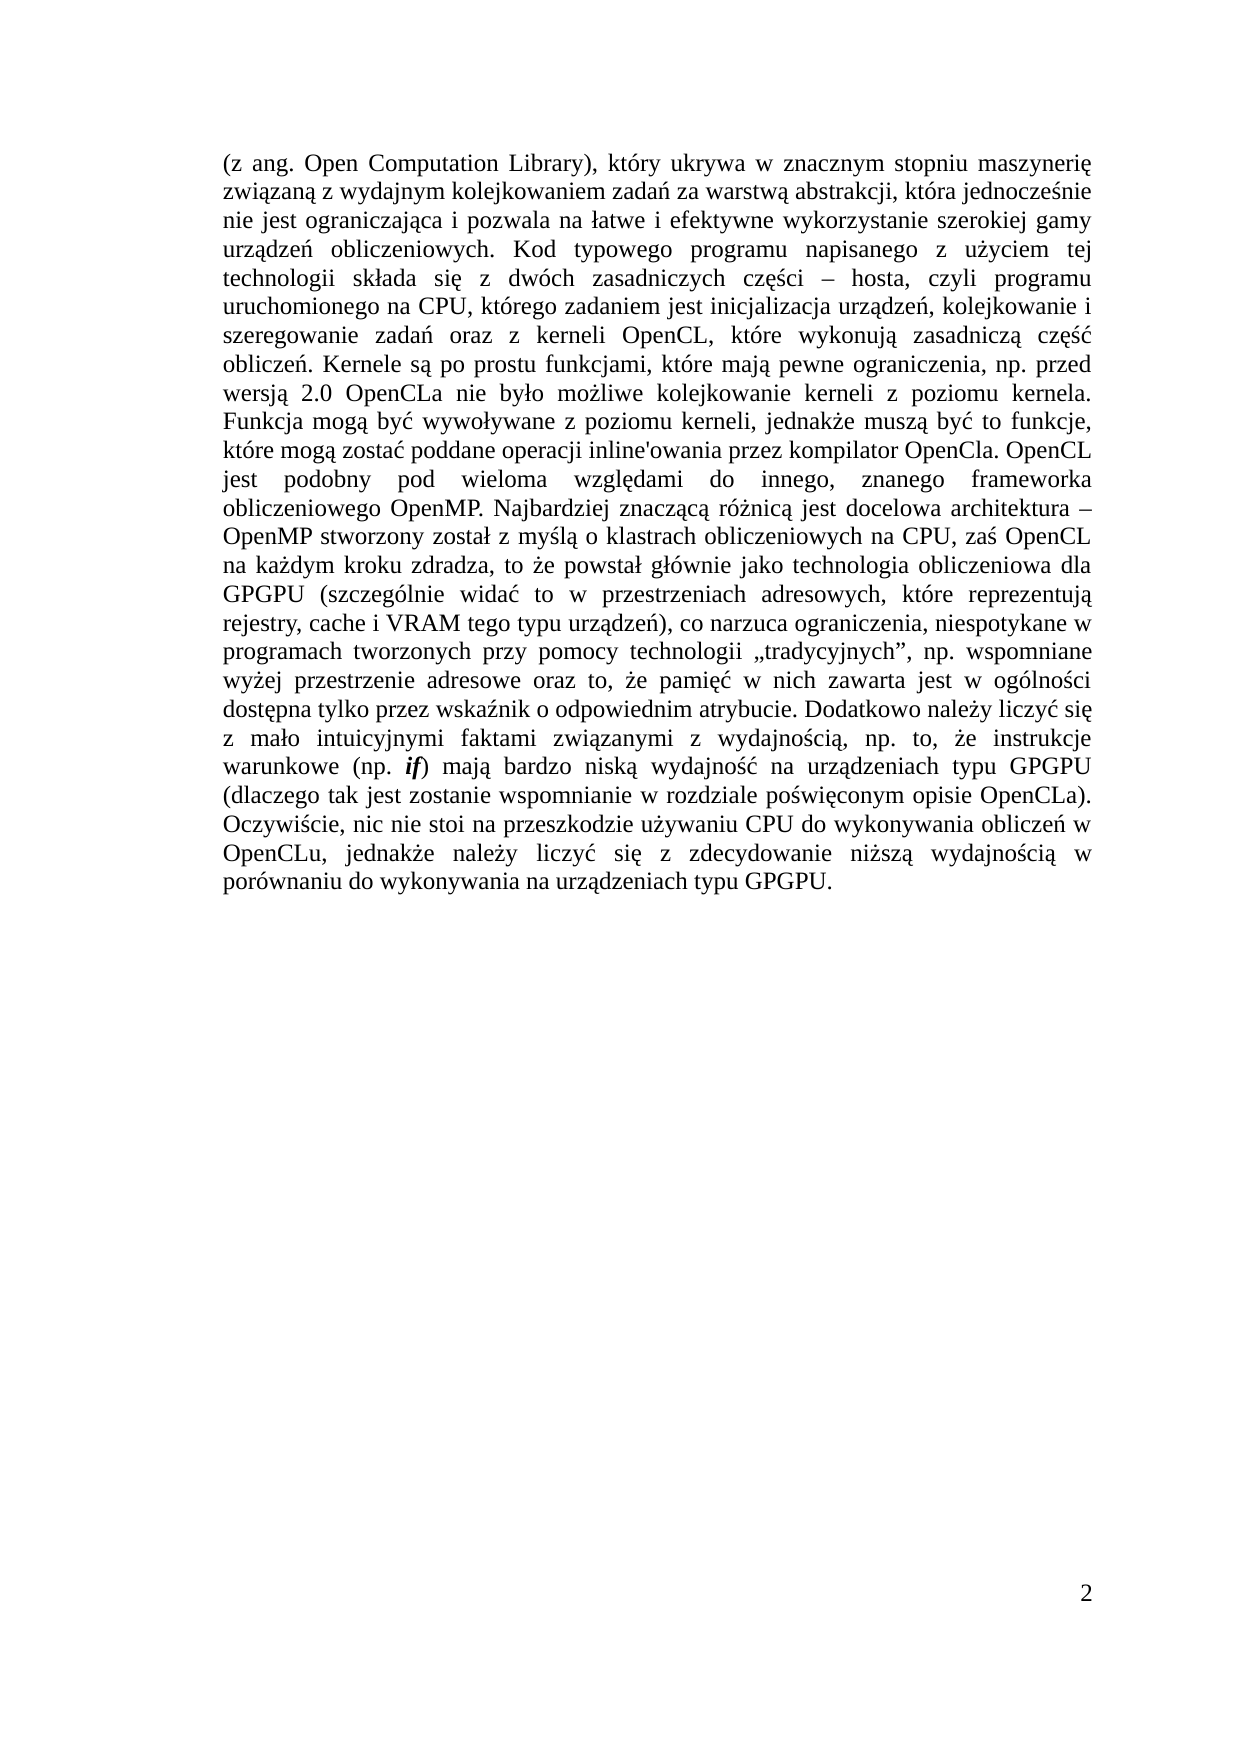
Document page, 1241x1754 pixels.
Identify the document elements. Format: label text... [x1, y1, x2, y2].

list (z ang. Open Computation Library), który ukrywa w znacznym stopniu maszynerię związaną z wydajnym kolejkowaniem zadań za warstwą abstrakcji, która jednocześnie nie jest ograniczająca i pozwala na łatwe i efektywne wykorzystanie szerokiej gamy urządzeń obliczeniowych. Kod typowego programu napisanego z użyciem tej technologii składa się z dwóch zasadniczych części – hosta, czyli programu uruchomionego na CPU, którego zadaniem jest inicjalizacja urządzeń, kolejkowanie i szeregowanie zadań oraz z kerneli OpenCL, które wykonują zasadniczą część obliczeń. Kernele są po prostu funkcjami, które mają pewne ograniczenia, np. przed wersją 2.0 OpenCLa nie było możliwe kolejkowanie kerneli z poziomu kernela. Funkcja mogą być wywoływane z poziomu kerneli, jednakże muszą być to funkcje, które mogą zostać poddane operacji inline'owania przez kompilator OpenCla. OpenCL jest podobny pod wieloma względami do innego, znanego frameworka obliczeniowego OpenMP. Najbardziej znaczącą różnicą jest docelowa architektura – OpenMP stworzony został z myślą o klastrach obliczeniowych na CPU, zaś OpenCL na każdym kroku zdradza, to że powstał głównie jako technologia obliczeniowa dla GPGPU (szczególnie widać to w przestrzeniach adresowych, które reprezentują rejestry, cache i VRAM tego typu urządzeń), co narzuca ograniczenia, niespotykane w programach tworzonych przy pomocy technologii „tradycyjnych”, np. wspomniane wyżej przestrzenie adresowe oraz to, że pamięć w nich zawarta jest w ogólności dostępna tylko przez wskaźnik o odpowiednim atrybucie. Dodatkowo należy liczyć się z mało intuicyjnymi faktami związanymi z wydajnością, np. to, że instrukcje warunkowe (np. if) mają bardzo niską wydajność na urządzeniach typu GPGPU (dlaczego tak jest zostanie wspomnianie w rozdziale poświęconym opisie OpenCLa). Oczywiście, nic nie stoi na przeszkodzie używaniu CPU do wykonywania obliczeń w OpenCLu, jednakże należy liczyć się z zdecydowanie niższą wydajnością w porównaniu do wykonywania na urządzeniach typu GPGPU. [185, 148, 1093, 895]
